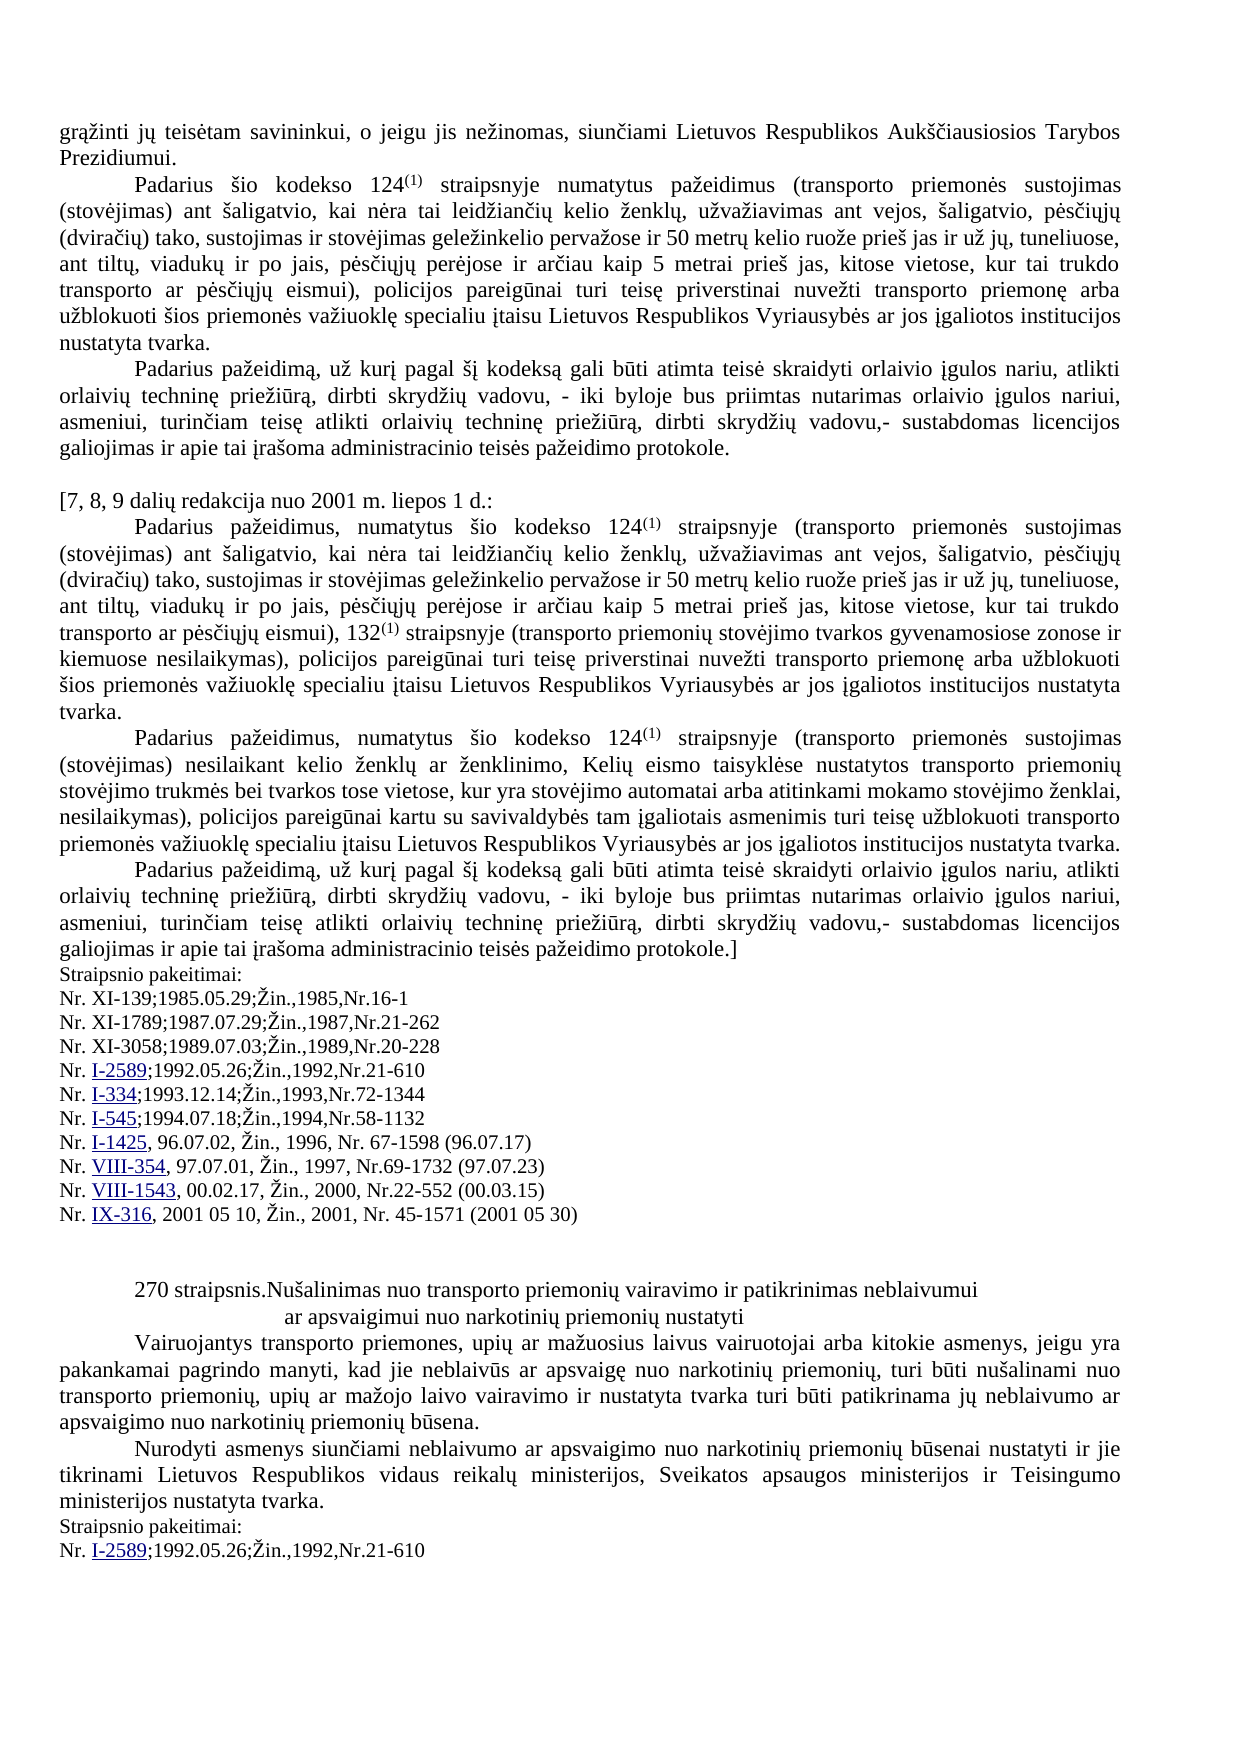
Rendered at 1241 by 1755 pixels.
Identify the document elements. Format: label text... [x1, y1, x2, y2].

text Vairuojantys transporto priemones, upių ar mažuosius laivus vairuotojai arba kitokie asmenys, jeigu yra pakankamai pagrindo manyti, kad jie neblaivūs ar apsvaigę nuo narkotinių priemonių, turi būti nušalinami nuo transporto priemonių, upių ar mažojo laivo vairavimo ir nustatyta tvarka turi būti patikrinama jų neblaivumo ar apsvaigimo nuo narkotinių priemonių būsena. [59, 1329, 1122, 1435]
text Padarius pažeidimą, už kurį pagal šį kodeksą gali būti atimta teisė skraidyti orlaivio įgulos nariu, atlikti orlaivių techninę priežiūrą, dirbti skrydžių vadovu, - iki byloje bus priimtas nutarimas orlaivio įgulos nariui, asmeniui, turinčiam teisę atlikti orlaivių techninę priežiūrą, dirbti skrydžių vadovu,- sustabdomas licencijos galiojimas ir apie tai įrašoma administracinio teisės pažeidimo protokole. [59, 355, 1122, 461]
text Nr. XI-3058;1989.07.03;Žin.,1989,Nr.20-228 [59, 1034, 1122, 1058]
text Straipsnio pakeitimai: [59, 961, 1122, 986]
text Nr. I-545;1994.07.18;Žin.,1994,Nr.58-1132 [59, 1106, 1122, 1130]
text Nr. I-2589;1992.05.26;Žin.,1992,Nr.21-610 [59, 1058, 1122, 1082]
text Nr. I-334;1993.12.14;Žin.,1993,Nr.72-1344 [59, 1082, 1122, 1106]
text Nr. VIII-354, 97.07.01, Žin., 1997, Nr.69-1732 (97.07.23) [59, 1154, 1122, 1178]
text Nr. I-2589;1992.05.26;Žin.,1992,Nr.21-610 [59, 1538, 1122, 1562]
text Nr. XI-1789;1987.07.29;Žin.,1987,Nr.21-262 [59, 1009, 1122, 1034]
text 270 straipsnis.Nušalinimas nuo transporto priemonių vairavimo ir patikrinimas neblaivumui [59, 1277, 1122, 1303]
text Nr. XI-139;1985.05.29;Žin.,1985,Nr.16-1 [59, 986, 1122, 1009]
text Padarius pažeidimą, už kurį pagal šį kodeksą gali būti atimta teisė skraidyti orlaivio įgulos nariu, atlikti orlaivių techninę priežiūrą, dirbti skrydžių vadovu, - iki byloje bus priimtas nutarimas orlaivio įgulos nariui, asmeniui, turinčiam teisę atlikti orlaivių techninę priežiūrą, dirbti skrydžių vadovu,- sustabdomas licencijos galiojimas ir apie tai įrašoma administracinio teisės pažeidimo protokole.] [59, 856, 1122, 961]
text Padarius šio kodekso 124(1) straipsnyje numatytus pažeidimus (transporto priemonės sustojimas (stovėjimas) ant šaligatvio, kai nėra tai leidžiančių kelio ženklų, užvažiavimas ant vejos, šaligatvio, pėsčiųjų (dviračių) tako, sustojimas ir stovėjimas geležinkelio pervažose ir 50 metrų kelio ruože prieš jas ir už jų, tuneliuose, ant tiltų, viadukų ir po jais, pėsčiųjų perėjose ir arčiau kaip 5 metrai prieš jas, kitose vietose, kur tai trukdo transporto ar pėsčiųjų eismui), policijos pareigūnai turi teisę priverstinai nuvežti transporto priemonę arba užblokuoti šios priemonės važiuoklę specialiu įtaisu Lietuvos Respublikos Vyriausybės ar jos įgaliotos institucijos nustatyta tvarka. [59, 171, 1122, 355]
text Nr. I-1425, 96.07.02, Žin., 1996, Nr. 67-1598 (96.07.17) [59, 1130, 1122, 1154]
text Straipsnio pakeitimai: [59, 1514, 1122, 1538]
text ar apsvaigimui nuo narkotinių priemonių nustatyti [209, 1303, 1122, 1329]
text Padarius pažeidimus, numatytus šio kodekso 124(1) straipsnyje (transporto priemonės sustojimas (stovėjimas) nesilaikant kelio ženklų ar ženklinimo, Kelių eismo taisyklėse nustatytos transporto priemonių stovėjimo trukmės bei tvarkos tose vietose, kur yra stovėjimo automatai arba atitinkami mokamo stovėjimo ženklai, nesilaikymas), policijos pareigūnai kartu su savivaldybės tam įgaliotais asmenimis turi teisę užblokuoti transporto priemonės važiuoklę specialiu įtaisu Lietuvos Respublikos Vyriausybės ar jos įgaliotos institucijos nustatyta tvarka. [59, 724, 1122, 856]
text grąžinti jų teisėtam savininkui, o jeigu jis nežinomas, siunčiami Lietuvos Respublikos Aukščiausiosios Tarybos Prezidiumui. [59, 118, 1122, 171]
text Padarius pažeidimus, numatytus šio kodekso 124(1) straipsnyje (transporto priemonės sustojimas (stovėjimas) ant šaligatvio, kai nėra tai leidžiančių kelio ženklų, užvažiavimas ant vejos, šaligatvio, pėsčiųjų (dviračių) tako, sustojimas ir stovėjimas geležinkelio pervažose ir 50 metrų kelio ruože prieš jas ir už jų, tuneliuose, ant tiltų, viadukų ir po jais, pėsčiųjų perėjose ir arčiau kaip 5 metrai prieš jas, kitose vietose, kur tai trukdo transporto ar pėsčiųjų eismui), 132(1) straipsnyje (transporto priemonių stovėjimo tvarkos gyvenamosiose zonose ir kiemuose nesilaikymas), policijos pareigūnai turi teisę priverstinai nuvežti transporto priemonę arba užblokuoti šios priemonės važiuoklę specialiu įtaisu Lietuvos Respublikos Vyriausybės ar jos įgaliotos institucijos nustatyta tvarka. [59, 513, 1122, 724]
text Nr. IX-316, 2001 05 10, Žin., 2001, Nr. 45-1571 (2001 05 30) [59, 1202, 1122, 1226]
text Nr. VIII-1543, 00.02.17, Žin., 2000, Nr.22-552 (00.03.15) [59, 1178, 1122, 1202]
text Nurodyti asmenys siunčiami neblaivumo ar apsvaigimo nuo narkotinių priemonių būsenai nustatyti ir jie tikrinami Lietuvos Respublikos vidaus reikalų ministerijos, Sveikatos apsaugos ministerijos ir Teisingumo ministerijos nustatyta tvarka. [59, 1435, 1122, 1514]
text [7, 8, 9 dalių redakcija nuo 2001 m. liepos 1 d.: [59, 487, 1122, 513]
